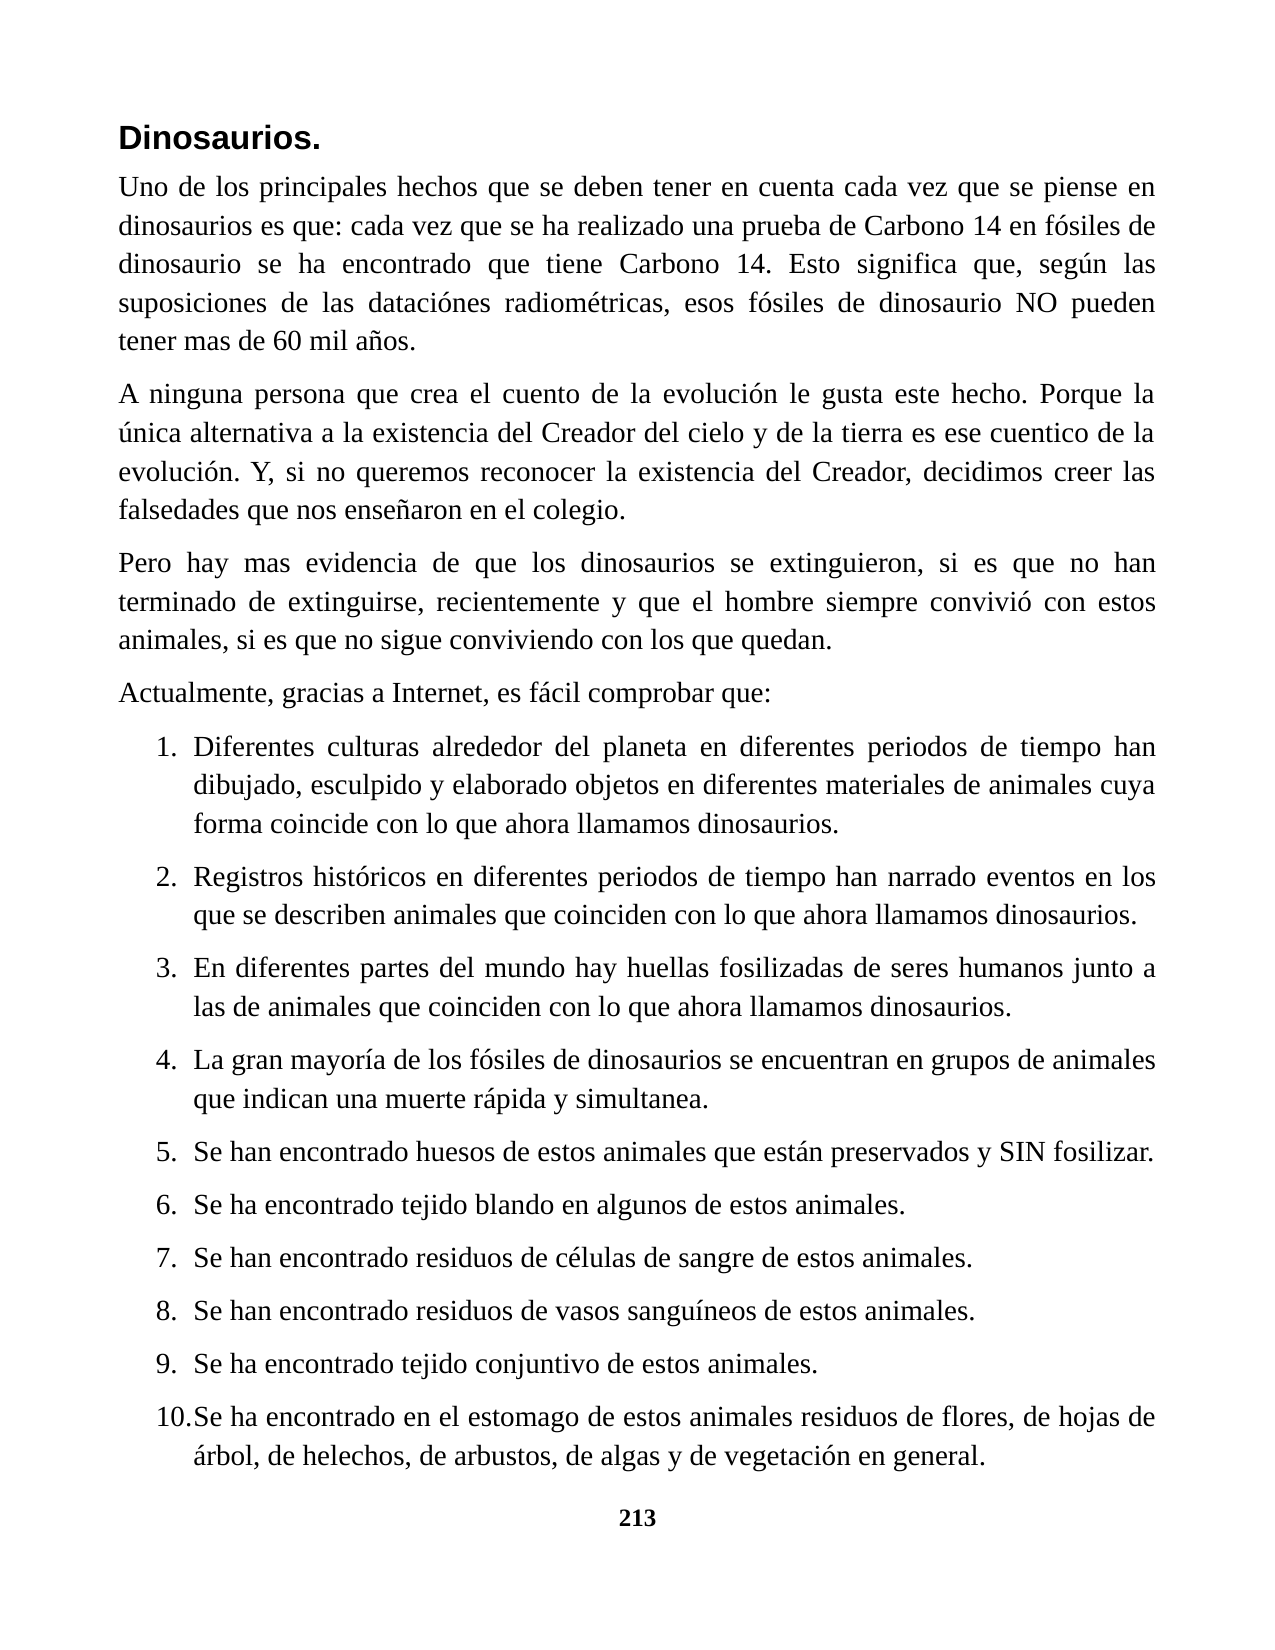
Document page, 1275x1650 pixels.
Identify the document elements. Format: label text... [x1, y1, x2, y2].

list Se han encontrado residuos de células de sangre de estos animales. [156, 1240, 1157, 1274]
list Se ha encontrado tejido blando en algunos de estos animales. [156, 1187, 1157, 1221]
list Registros históricos en diferentes periodos de tiempo han narrado eventos en los que se describen animales que coinciden con lo que ahora llamamos dinosaurios. [156, 859, 1157, 931]
text Uno de los principales hechos que se deben tener en cuenta cada vez que se piense en dinosaurios es que: cada vez que se ha realizado una prueba de Carbono 14 en fósiles de dinosaurio se ha encontrado que tiene Carbono 14. Esto significa que, según las suposiciones de las dataciónes radiométricas, esos fósiles de dinosaurio NO pueden tener mas de 60 mil años. [118, 169, 1157, 357]
text Pero hay mas evidencia de que los dinosaurios se extinguieron, si es que no han terminado de extinguirse, recientemente y que el hombre siempre convivió con estos animales, si es que no sigue conviviendo con los que quedan. [118, 545, 1157, 656]
list Se ha encontrado en el estomago de estos animales residuos de flores, de hojas de árbol, de helechos, de arbustos, de algas y de vegetación en general. [156, 1399, 1157, 1472]
list Se han encontrado huesos de estos animales que están preservados y SIN fosilizar. [156, 1134, 1157, 1167]
text Actualmente, gracias a Internet, es fácil comprobar que: [118, 676, 1157, 709]
text A ninguna persona que crea el cuento de la evolución le gusta este hecho. Porque la única alternativa a la existencia del Creador del cielo y de la tierra es ese cuentico de la evolución. Y, si no queremos reconocer la existencia del Creador, decidimos creer las falsedades que nos enseñaron en el colegio. [118, 377, 1157, 526]
list Diferentes culturas alrededor del planeta en diferentes periodos de tiempo han dibujado, esculpido y elaborado objetos en diferentes materiales de animales cuya forma coincide con lo que ahora llamamos dinosaurios. [156, 729, 1157, 839]
list Se ha encontrado tejido conjuntivo de estos animales. [156, 1346, 1157, 1380]
subtitle Dinosaurios. [118, 118, 1157, 157]
list Se han encontrado residuos de vasos sanguíneos de estos animales. [156, 1293, 1157, 1327]
list La gran mayoría de los fósiles de dinosaurios se encuentran en grupos de animales que indican una muerte rápida y simultanea. [156, 1042, 1157, 1114]
list En diferentes partes del mundo hay huellas fosilizadas de seres humanos junto a las de animales que coinciden con lo que ahora llamamos dinosaurios. [156, 951, 1157, 1023]
